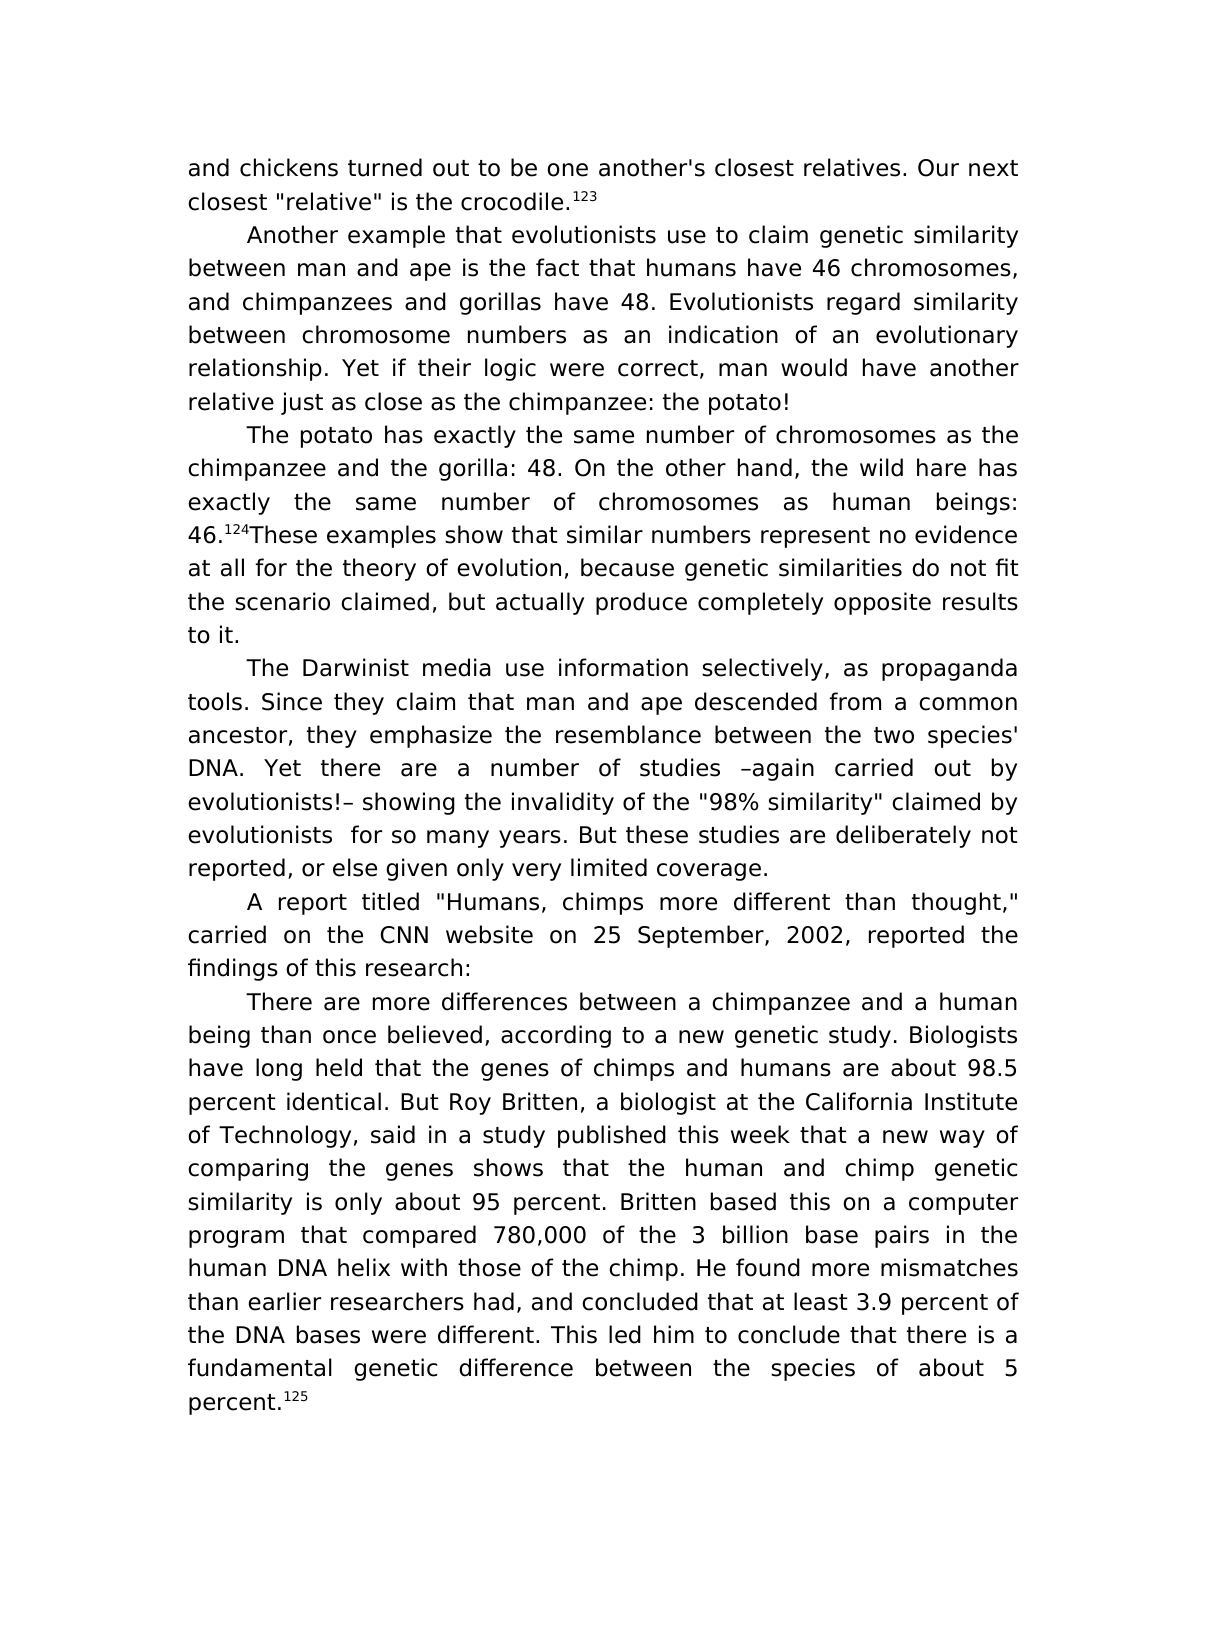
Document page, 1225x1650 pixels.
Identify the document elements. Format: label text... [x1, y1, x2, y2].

text There are more differences between a chimpanzee and a human being than once believed, according to a new genetic study. Biologists have long held that the genes of chimps and humans are about 98.5 percent identical. But Roy Britten, a biologist at the California Institute of Technology, said in a study published this week that a new way of comparing the genes shows that the human and chimp genetic similarity is only about 95 percent. Britten based this on a computer program that compared 780,000 of the 3 billion base pairs in the human DNA helix with those of the chimp. He found more mismatches than earlier researchers had, and concluded that at least 3.9 percent of the DNA bases were different. This led him to conclude that there is a fundamental genetic difference between the species of about 5 percent.125 [187, 983, 1020, 1417]
text Another example that evolutionists use to claim genetic similarity between man and ape is the fact that humans have 46 chromosomes, and chimpanzees and gorillas have 48. Evolutionists regard similarity between chromosome numbers as an indication of an evolutionary relationship. Yet if their logic were correct, man would have another relative just as close as the chimpanzee: the potato! [187, 217, 1020, 417]
text The Darwinist media use information selectively, as propaganda tools. Since they claim that man and ape descended from a common ancestor, they emphasize the resemblance between the two species' DNA. Yet there are a number of studies –again carried out by evolutionists!– showing the invalidity of the "98% similarity" claimed by evolutionists for so many years. But these studies are deliberately not reported, or else given only very limited coverage. [187, 650, 1020, 883]
text A report titled "Humans, chimps more different than thought," carried on the CNN website on 25 September, 2002, reported the findings of this research: [187, 883, 1020, 983]
text The potato has exactly the same number of chromosomes as the chimpanzee and the gorilla: 48. On the other hand, the wild hare has exactly the same number of chromosomes as human beings: 46.124These examples show that similar numbers represent no evidence at all for the theory of evolution, because genetic similarities do not fit the scenario claimed, but actually produce completely opposite results to it. [187, 417, 1020, 650]
text and chickens turned out to be one another's closest relatives. Our next closest "relative" is the crocodile.123 [187, 150, 1020, 217]
